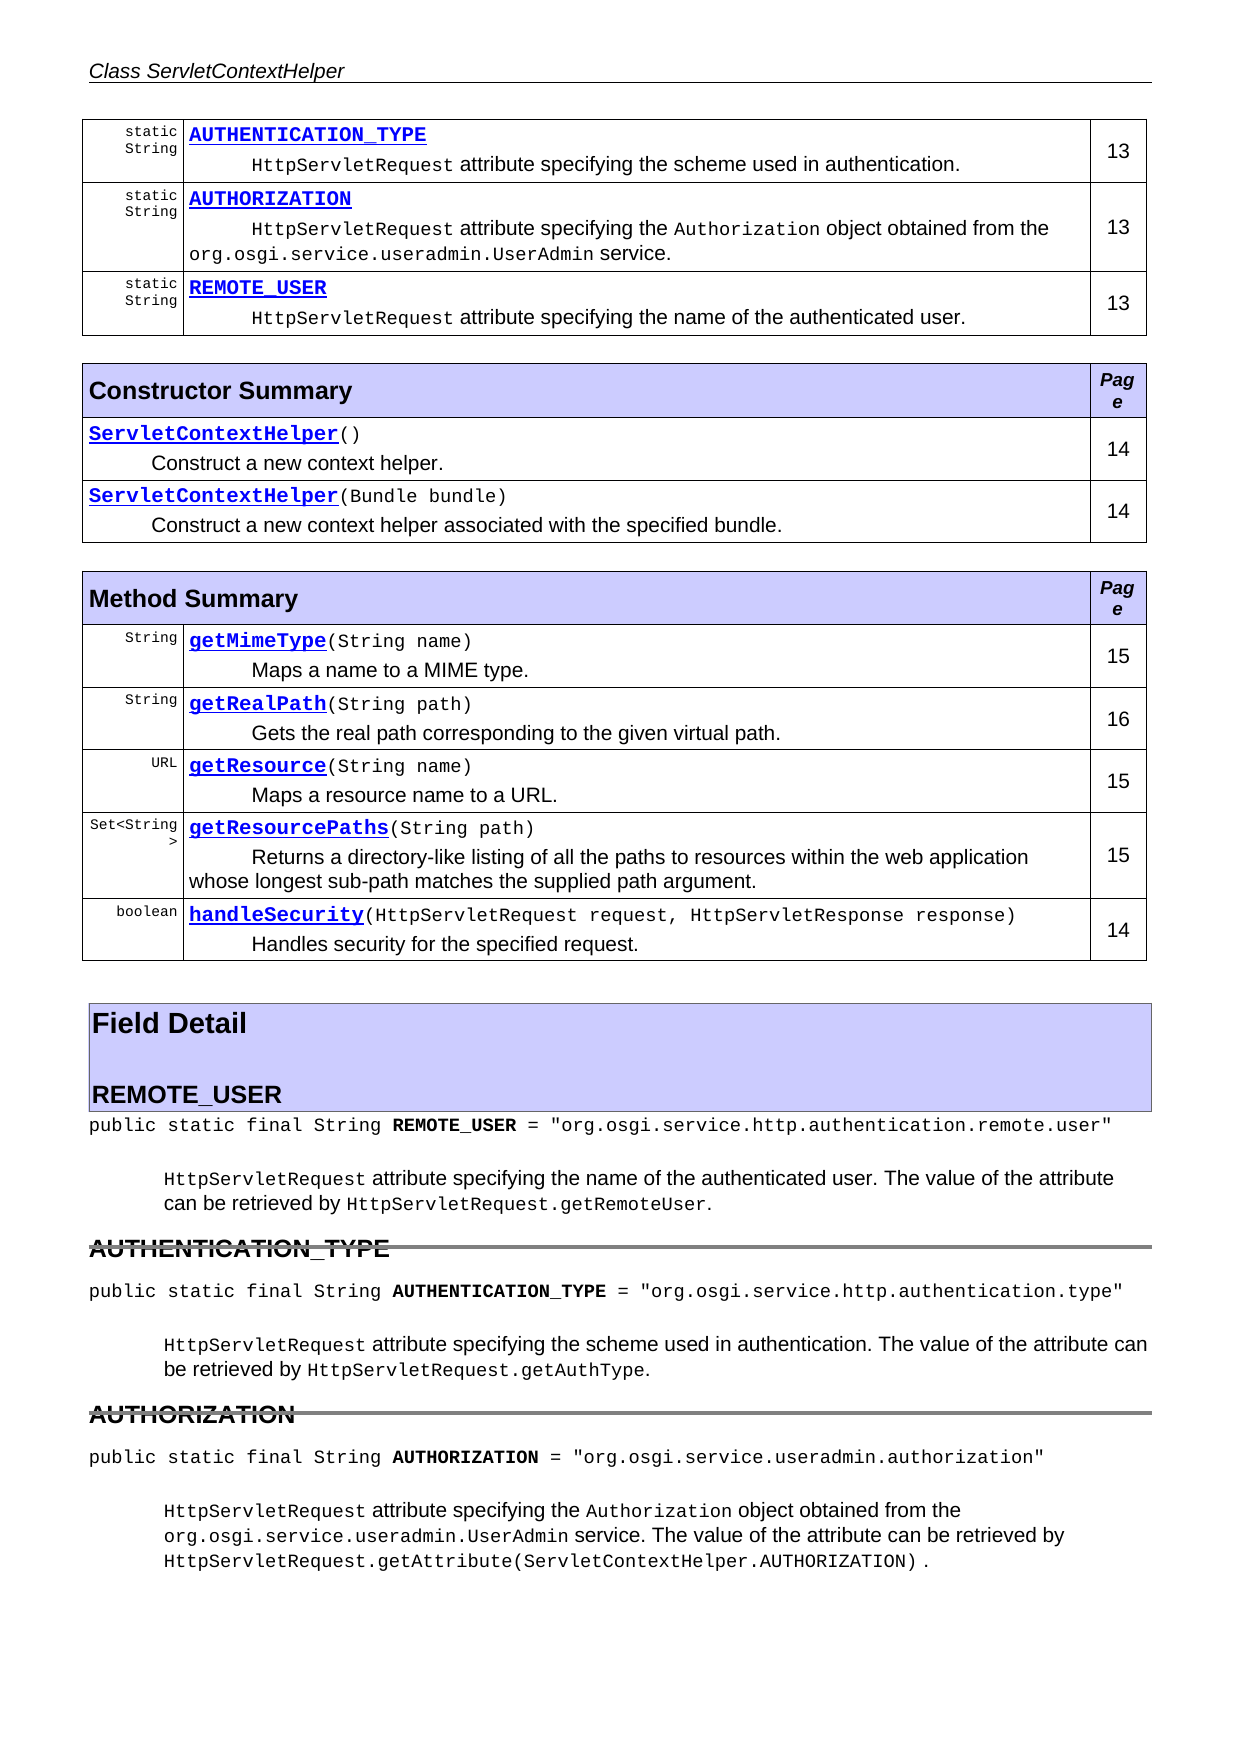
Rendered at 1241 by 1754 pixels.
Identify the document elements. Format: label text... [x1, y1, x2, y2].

table_cell 15 [1091, 750, 1146, 812]
table_header Constructor Summary [83, 364, 1090, 417]
table_cell String [83, 688, 183, 749]
table_cell getMimeType(String name) Maps a name to a MIME type. [184, 625, 1090, 687]
table_cell getResourcePaths(String path) Returns a directory-like listing of all the paths to resources within the web application whose longest sub-path matches the supplied path argument. [184, 813, 1090, 898]
subtitle Field Detail [90, 1004, 1151, 1039]
table_cell ServletContextHelper(Bundle bundle) Construct a new context helper associated with the specified bundle. [83, 481, 1090, 542]
table_cell 14 [1091, 481, 1146, 542]
table_header Method Summary [83, 572, 1090, 624]
text public static final String REMOTE_USER = "org.osgi.service.http.authentication.remote.user" [88, 1115, 1152, 1137]
text public static final String AUTHORIZATION = "org.osgi.service.useradmin.authorization" [88, 1447, 1152, 1469]
table_cell URL [83, 750, 183, 812]
table_cell AUTHORIZATION HttpServletRequest attribute specifying the Authorization object obtained from the org.osgi.service.useradmin.UserAdmin service. [184, 183, 1090, 271]
table_cell REMOTE_USER HttpServletRequest attribute specifying the name of the authenticated user. [184, 272, 1090, 334]
table_cell 16 [1091, 688, 1146, 749]
table_cell 13 [1091, 272, 1146, 334]
text HttpServletRequest attribute specifying the Authorization object obtained from the org.osgi.service.useradmin.UserAdmin service. The value of the attribute can be retrieved by HttpServletRequest.getAttribute(ServletContextHelper.AUTHORIZATION) . [163, 1498, 1152, 1573]
text HttpServletRequest attribute specifying the name of the authenticated user. The value of the attribute can be retrieved by HttpServletRequest.getRemoteUser. [163, 1166, 1152, 1216]
text public static final String AUTHENTICATION_TYPE = "org.osgi.service.http.authentication.type" [88, 1281, 1152, 1303]
table_cell boolean [83, 899, 183, 960]
subtitle REMOTE_USER [90, 1077, 1151, 1111]
text HttpServletRequest attribute specifying the scheme used in authentication. The value of the attribute can be retrieved by HttpServletRequest.getAuthType. [163, 1332, 1152, 1382]
table_header Page [1091, 364, 1146, 417]
table_cell AUTHENTICATION_TYPE HttpServletRequest attribute specifying the scheme used in authentication. [184, 120, 1090, 182]
table_cell 14 [1091, 899, 1146, 960]
table_cell 13 [1091, 183, 1146, 271]
table_cell 13 [1091, 120, 1146, 182]
table_cell String [83, 625, 183, 687]
table_header Page [1091, 572, 1146, 624]
table_cell static String [83, 183, 183, 271]
table_cell 15 [1091, 625, 1146, 687]
table_cell 15 [1091, 813, 1146, 898]
table_cell handleSecurity(HttpServletRequest request, HttpServletResponse response) Handles security for the specified request. [184, 899, 1090, 960]
table_cell getResource(String name) Maps a resource name to a URL. [184, 750, 1090, 812]
table_cell static String [83, 120, 183, 182]
table_cell getRealPath(String path) Gets the real path corresponding to the given virtual path. [184, 688, 1090, 749]
table_cell Set<String> [83, 813, 183, 898]
table_cell 14 [1091, 418, 1146, 479]
table_cell ServletContextHelper() Construct a new context helper. [83, 418, 1090, 479]
table_cell static String [83, 272, 183, 334]
